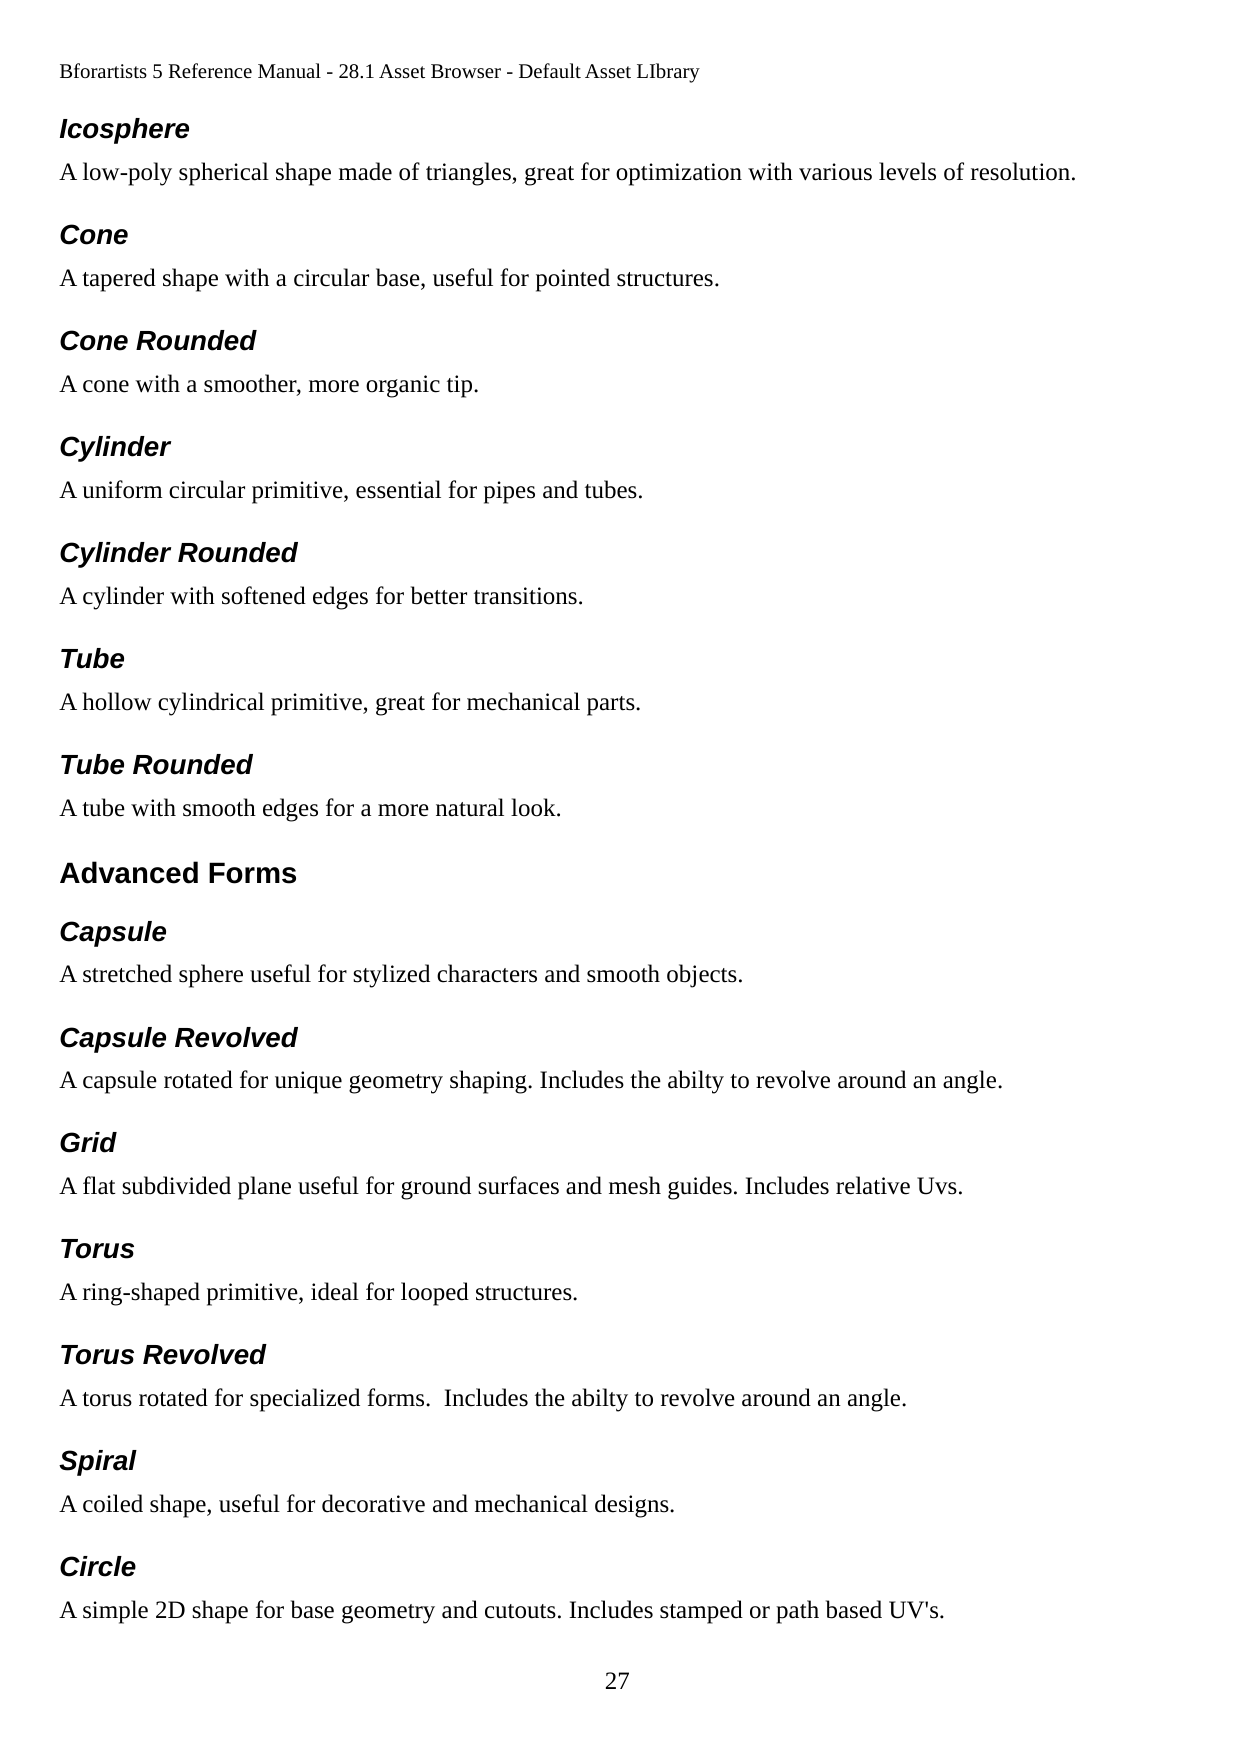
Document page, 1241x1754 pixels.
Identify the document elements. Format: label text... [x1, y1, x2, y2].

text A capsule rotated for unique geometry shaping. Includes the abilty to revolve around an angle. [59, 1065, 1181, 1094]
text A cone with a smoother, more organic tip. [59, 369, 1181, 398]
subtitle Capsule Revolved [59, 1021, 1181, 1053]
text A torus rotated for specialized forms. Includes the abilty to revolve around an angle. [59, 1383, 1181, 1412]
subtitle Grid [59, 1127, 1181, 1159]
text A tapered shape with a circular base, useful for pointed structures. [59, 263, 1181, 292]
text A tube with smooth edges for a more natural look. [59, 793, 1181, 821]
text A stretched sphere useful for stylized characters and smooth objects. [59, 959, 1181, 988]
subtitle Torus Revolved [59, 1339, 1181, 1371]
text A cylinder with softened edges for better transitions. [59, 581, 1181, 609]
text A low-poly spherical shape made of triangles, great for optimization with various levels of resolution. [59, 157, 1181, 186]
subtitle Cylinder Rounded [59, 536, 1181, 568]
subtitle Cylinder [59, 430, 1181, 462]
subtitle Spiral [59, 1445, 1181, 1477]
text A ring-shaped primitive, ideal for looped structures. [59, 1277, 1181, 1306]
text A flat subdivided plane useful for ground surfaces and mesh guides. Includes relative Uvs. [59, 1171, 1181, 1200]
text A hollow cylindrical primitive, great for mechanical parts. [59, 687, 1181, 715]
text A uniform circular primitive, essential for pipes and tubes. [59, 475, 1181, 503]
subtitle Torus [59, 1233, 1181, 1265]
subtitle Circle [59, 1551, 1181, 1582]
subtitle Capsule [59, 915, 1181, 947]
subtitle Tube Rounded [59, 748, 1181, 780]
subtitle Icosphere [59, 113, 1181, 144]
subtitle Cone [59, 218, 1181, 250]
text A coiled shape, useful for decorative and mechanical designs. [59, 1489, 1181, 1518]
subtitle Cone Rounded [59, 324, 1181, 356]
subtitle Tube [59, 642, 1181, 674]
text A simple 2D shape for base geometry and cutouts. Includes stamped or path based UV's. [59, 1595, 1181, 1624]
subtitle Advanced Forms [59, 856, 1181, 890]
